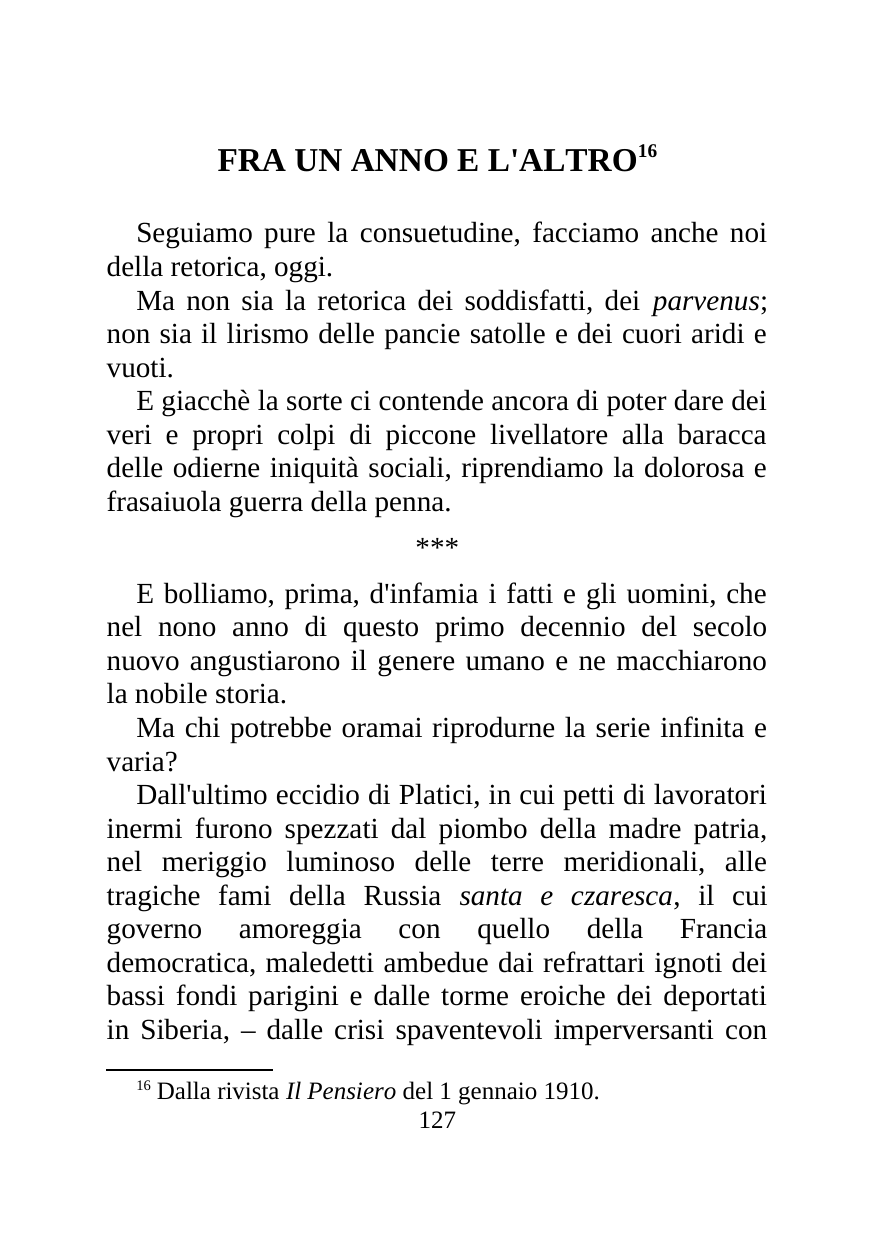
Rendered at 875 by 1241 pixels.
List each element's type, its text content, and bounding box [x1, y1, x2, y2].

text Dalla rivista Il Pensiero del 1 gennaio 1910. [106, 1076, 768, 1105]
text E giacchè la sorte ci contende ancora di poter dare dei veri e propri colpi di piccone livellatore alla baracca delle odierne iniquità sociali, riprendiamo la dolorosa e frasaiuola guerra della penna. [106, 383, 768, 517]
text Seguiamo pure la consuetudine, facciamo anche noi della retorica, oggi. [106, 216, 768, 283]
subtitle FRA UN ANNO E L'ALTRO [106, 140, 768, 178]
text E bolliamo, prima, d'infamia i fatti e gli uomini, che nel nono anno di questo primo decennio del secolo nuovo angustiarono il genere umano e ne macchiarono la nobile storia. [106, 576, 768, 710]
text *** [106, 530, 768, 563]
text Dall'ultimo eccidio di Platici, in cui petti di lavoratori inermi furono spezzati dal piombo della madre patria, nel meriggio luminoso delle terre meridionali, alle tragiche fami della Russia santa e czaresca, il cui governo amoreggia con quello della Francia democratica, maledetti ambedue dai refrattari ignoti dei bassi fondi parigini e dalle torme eroiche dei deportati in Siberia, – dalle crisi spaventevoli imperversanti con [106, 777, 768, 1046]
text Ma chi potrebbe oramai riprodurne la serie infinita e varia? [106, 710, 768, 777]
text Ma non sia la retorica dei soddisfatti, dei parvenus; non sia il lirismo delle pancie satolle e dei cuori aridi e vuoti. [106, 283, 768, 383]
